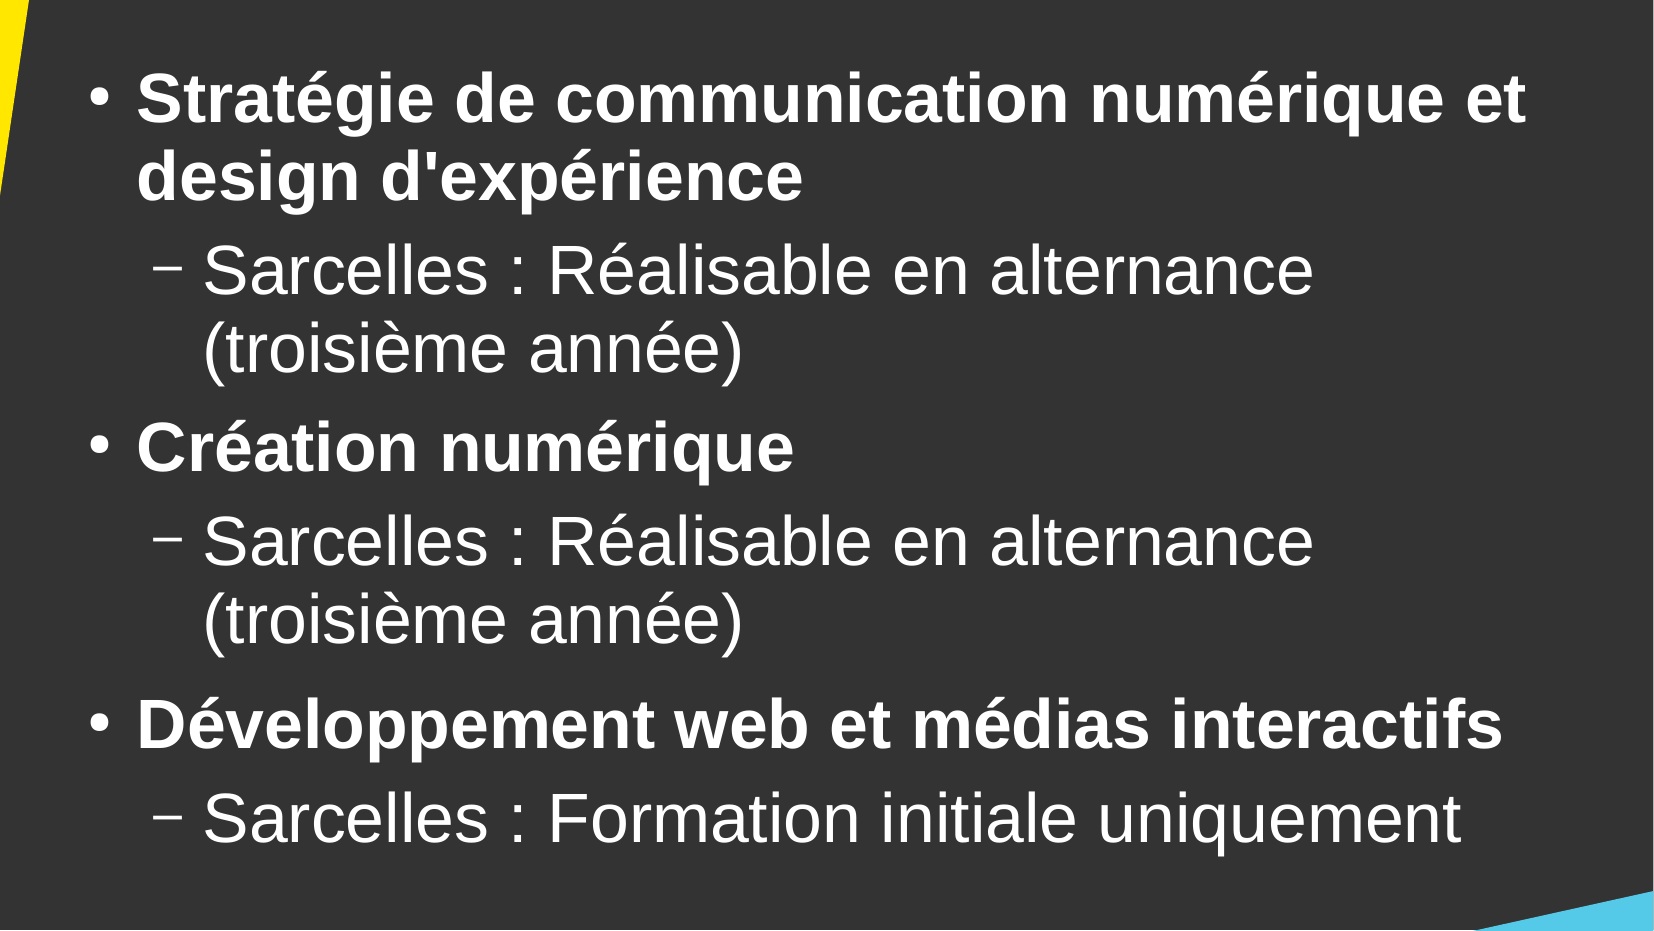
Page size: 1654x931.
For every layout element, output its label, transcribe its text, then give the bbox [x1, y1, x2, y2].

list Stratégie de communication numérique et design d'expérience Sarcelles : Réalisable en alternance (troisième année) Création numérique Sarcelles : Réalisable en alternance (troisième année) Développement web et médias interactifs Sarcelles : Formation initiale uniquement [70, 59, 1595, 875]
text_box [1472, 890, 1654, 931]
text_box [0, 0, 29, 196]
